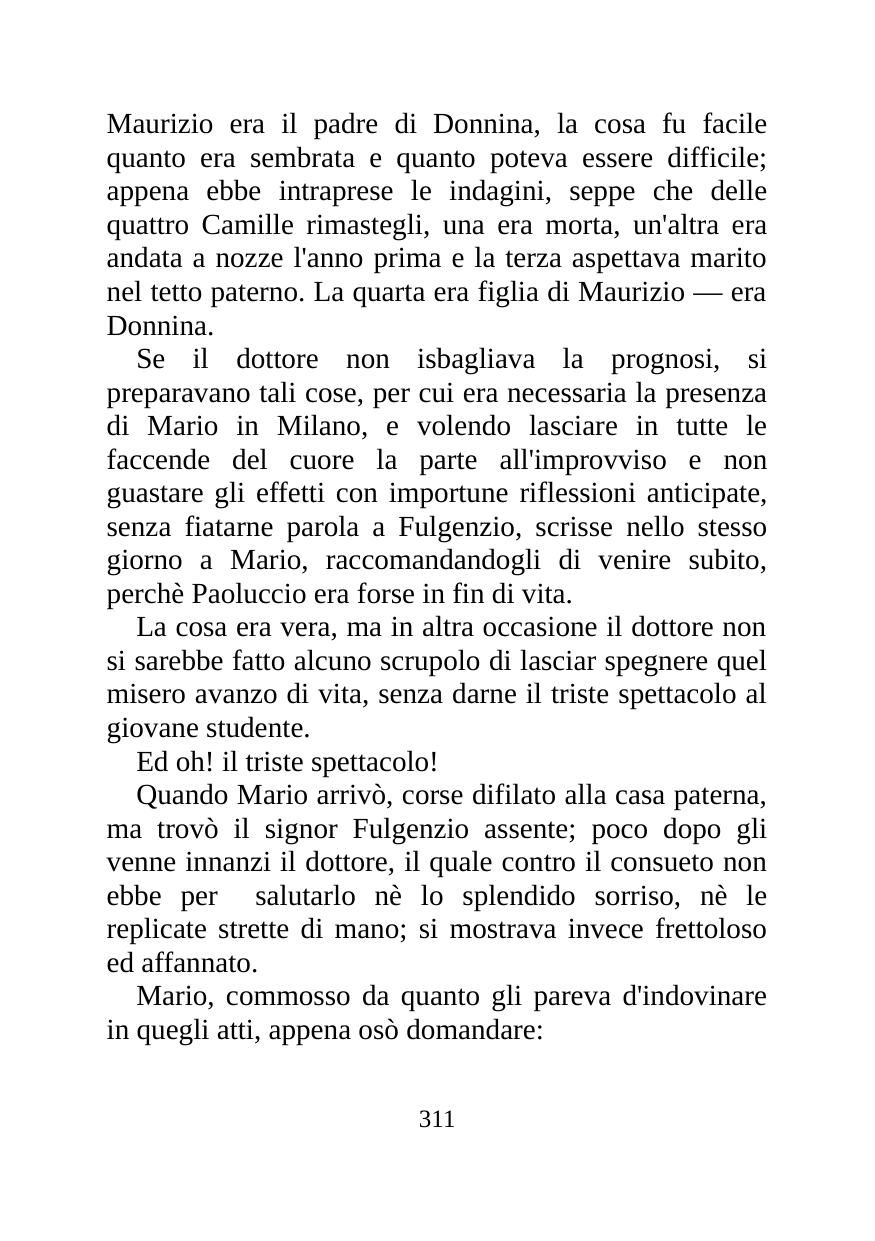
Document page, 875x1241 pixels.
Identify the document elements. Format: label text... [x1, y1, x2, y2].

text Maurizio era il padre di Donnina, la cosa fu facile quanto era sembrata e quanto poteva essere difficile; appena ebbe intraprese le indagini, seppe che delle quattro Camille rimastegli, una era morta, un'altra era andata a nozze l'anno prima e la terza aspettava marito nel tetto paterno. La quarta era figlia di Maurizio — era Donnina. [106, 106, 768, 341]
text Mario, commosso da quanto gli pareva d'indovinare in quegli atti, appena osò domandare: [106, 978, 768, 1046]
text Quando Mario arrivò, corse difilato alla casa paterna, ma trovò il signor Fulgenzio assente; poco dopo gli venne innanzi il dottore, il quale contro il consueto non ebbe per salutarlo nè lo splendido sorriso, nè le replicate strette di mano; si mostrava invece frettoloso ed affannato. [106, 777, 768, 978]
text La cosa era vera, ma in altra occasione il dottore non si sarebbe fatto alcuno scrupolo di lasciar spegnere quel misero avanzo di vita, senza darne il triste spettacolo al giovane studente. [106, 609, 768, 744]
text Se il dottore non isbagliava la prognosi, si preparavano tali cose, per cui era necessaria la presenza di Mario in Milano, e volendo lasciare in tutte le faccende del cuore la parte all'improvviso e non guastare gli effetti con importune riflessioni anticipate, senza fiatarne parola a Fulgenzio, scrisse nello stesso giorno a Mario, raccomandandogli di venire subito, perchè Paoluccio era forse in fin di vita. [106, 341, 768, 609]
text Ed oh! il triste spettacolo! [106, 744, 768, 777]
